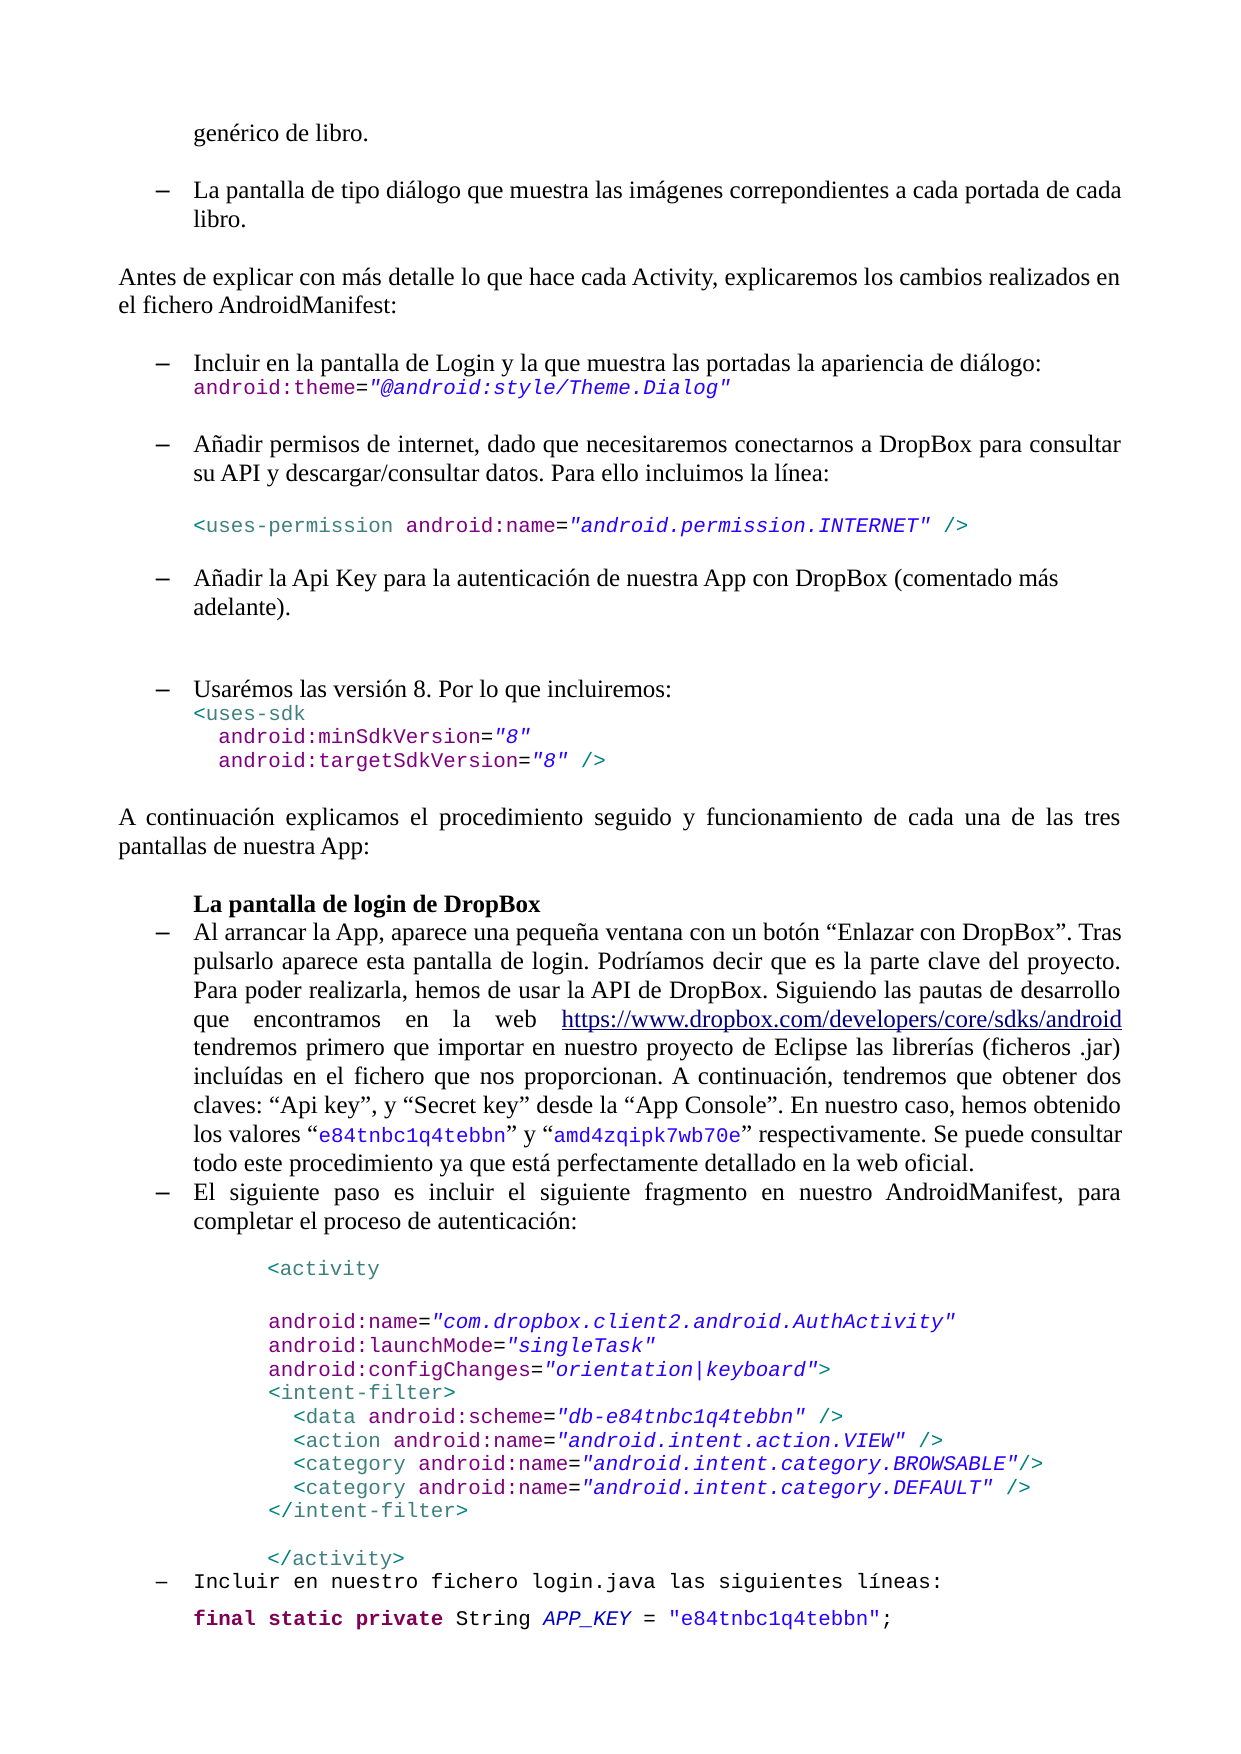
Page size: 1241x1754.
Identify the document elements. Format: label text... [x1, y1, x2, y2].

list <uses-sdk [156, 703, 1122, 726]
list <intent-filter> [156, 1382, 1122, 1406]
text Antes de explicar con más detalle lo que hace cada Activity, explicaremos los cambios realizados en el fichero AndroidManifest: [118, 262, 1122, 319]
list <category android:name="android.intent.category.DEFAULT" /> [156, 1477, 1122, 1501]
list android:theme="@android:style/Theme.Dialog" [156, 377, 1122, 401]
list Al arrancar la App, aparece una pequeña ventana con un botón “Enlazar con DropBox”. Tras pulsarlo aparece esta pantalla de login. Podríamos decir que es la parte clave del proyecto. Para poder realizarla, hemos de usar la API de DropBox. Siguiendo las pautas de desarrollo que encontramos en la web https://www.dropbox.com/developers/core/sdks/android tendremos primero que importar en nuestro proyecto de Eclipse las librerías (ficheros .jar) incluídas en el fichero que nos proporcionan. A continuación, tendremos que obtener dos claves: “Api key”, y “Secret key” desde la “App Console”. En nuestro caso, hemos obtenido los valores “e84tnbc1q4tebbn” y “amd4zqipk7wb70e” respectivamente. Se puede consultar todo este procedimiento ya que está perfectamente detallado en la web oficial. [156, 917, 1122, 1177]
list Incluir en la pantalla de Login y la que muestra las portadas la apariencia de diálogo: [156, 348, 1122, 377]
list El siguiente paso es incluir el siguiente fragmento en nuestro AndroidManifest, para completar el proceso de autenticación: [156, 1177, 1122, 1234]
list Incluir en nuestro fichero login.java las siguientes líneas: [156, 1571, 1122, 1595]
list <data android:scheme="db-e84tnbc1q4tebbn" /> [156, 1406, 1122, 1429]
text android:targetSdkVersion="8" /> [118, 750, 1122, 774]
list android:launchMode="singleTask" [156, 1335, 1122, 1359]
list La pantalla de tipo diálogo que muestra las imágenes correpondientes a cada portada de cada libro. [156, 176, 1122, 233]
list android:configChanges="orientation|keyboard"> [156, 1359, 1122, 1382]
list final static private String APP_KEY = "e84tnbc1q4tebbn"; [156, 1608, 1122, 1631]
list Añadir permisos de internet, dado que necesitaremos conectarnos a DropBox para consultar su API y descargar/consultar datos. Para ello incluimos la línea: [156, 429, 1122, 487]
list Usarémos las versión 8. Por lo que incluiremos: [156, 674, 1122, 703]
list <activity [156, 1258, 1122, 1282]
list </intent-filter> [156, 1501, 1122, 1524]
list android:name="com.dropbox.client2.android.AuthActivity" [156, 1311, 1122, 1335]
text A continuación explicamos el procedimiento seguido y funcionamiento de cada una de las tres pantallas de nuestra App: [118, 802, 1122, 860]
list <category android:name="android.intent.category.BROWSABLE"/> [156, 1453, 1122, 1477]
list Añadir la Api Key para la autenticación de nuestra App con DropBox (comentado más adelante). [156, 563, 1122, 620]
list La pantalla de login de DropBox [156, 889, 1122, 917]
list <uses-permission android:name="android.permission.INTERNET" /> [156, 516, 1122, 539]
list genérico de libro. [156, 118, 1122, 147]
list <action android:name="android.intent.action.VIEW" /> [156, 1429, 1122, 1453]
text android:minSdkVersion="8" [118, 726, 1122, 750]
list </activity> [156, 1548, 1122, 1571]
